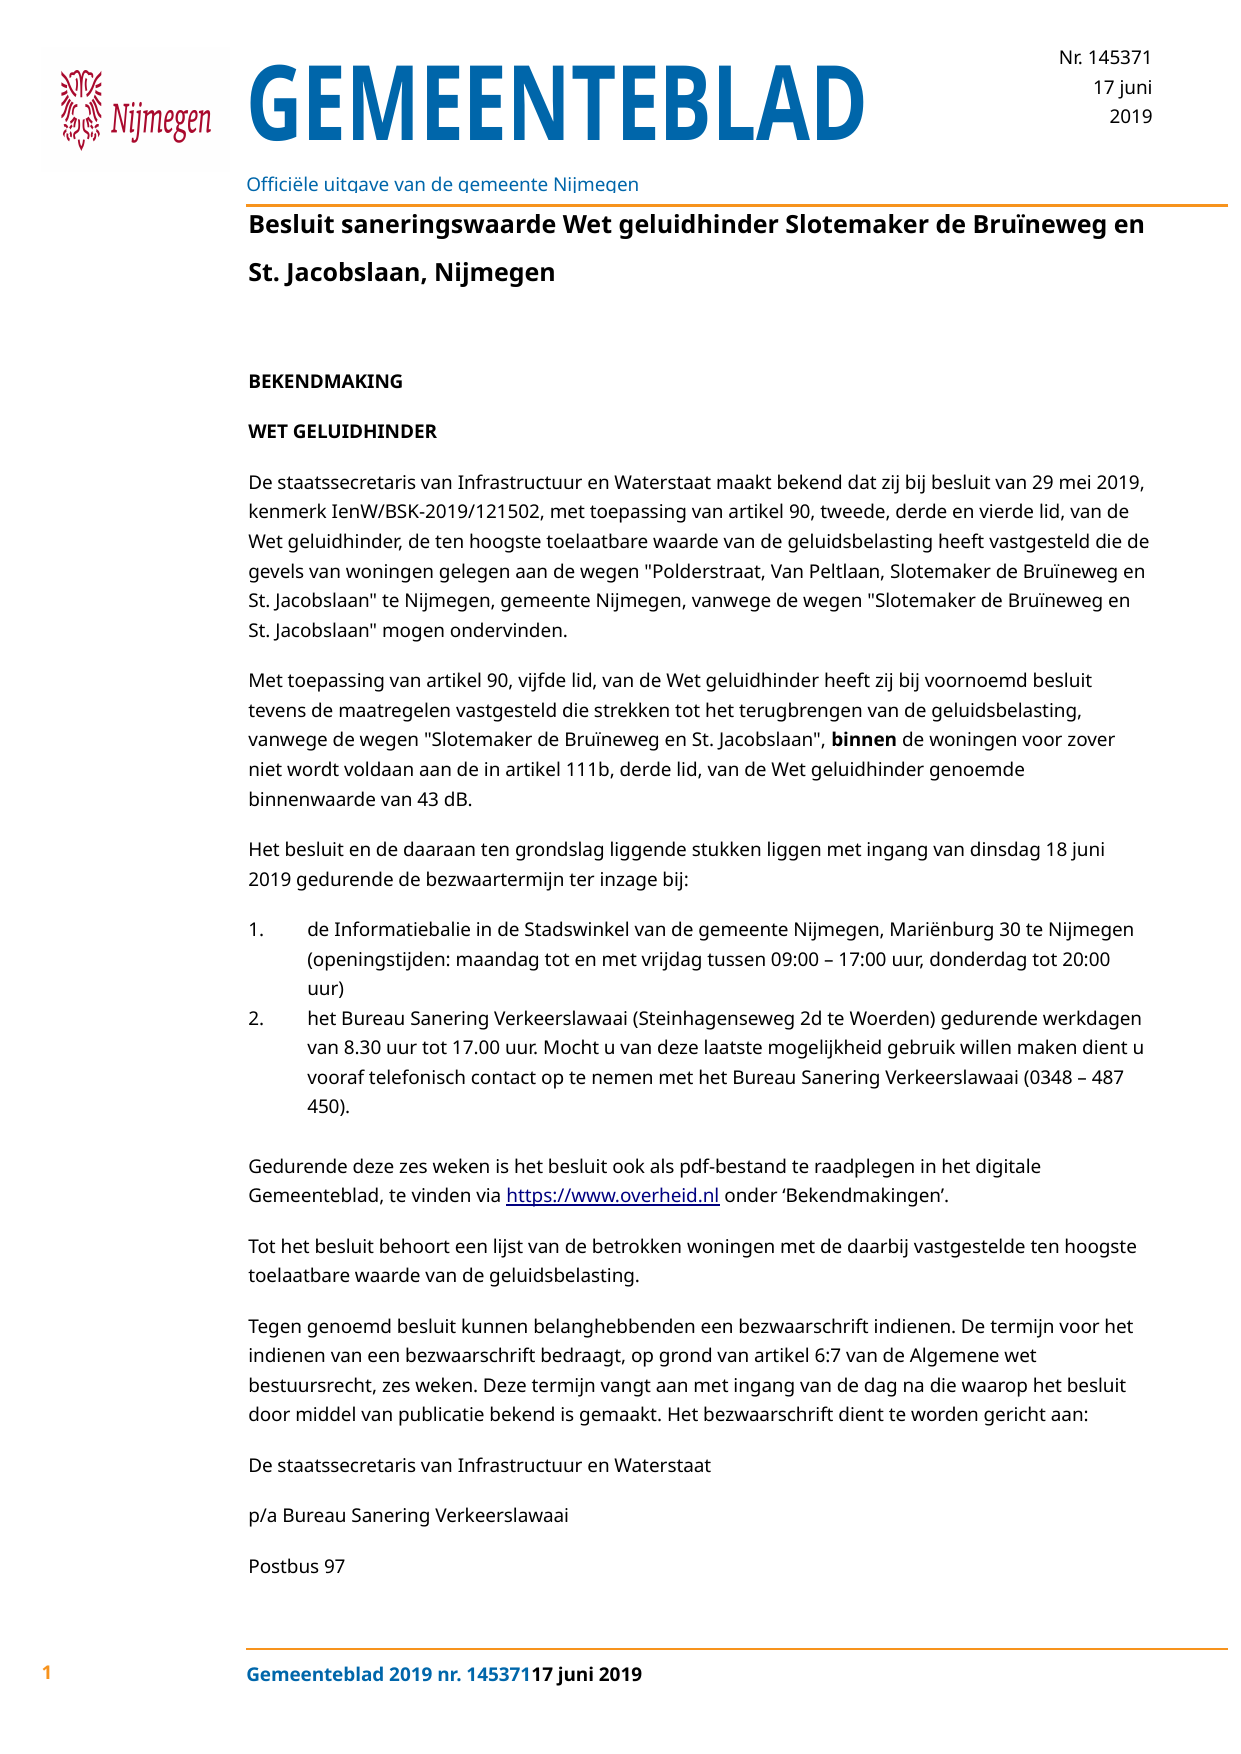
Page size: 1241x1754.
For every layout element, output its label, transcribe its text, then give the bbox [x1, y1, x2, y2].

text p/a Bureau Sanering Verkeerslawaai [248, 1502, 1152, 1528]
text De staatssecretaris van Infrastructuur en Waterstaat maakt bekend dat zij bij besluit van 29 mei 2019, kenmerk IenW/BSK-2019/121502, met toepassing van artikel 90, tweede, derde en vierde lid, van de Wet geluidhinder, de ten hoogste toelaatbare waarde van de geluidsbelasting heeft vastgesteld die de gevels van woningen gelegen aan de wegen "Polderstraat, Van Peltlaan, Slotemaker de Bruïneweg en St. Jacobslaan" te Nijmegen, gemeente Nijmegen, vanwege de wegen "Slotemaker de Bruïneweg en St. Jacobslaan" mogen ondervinden. [248, 469, 1152, 643]
picture [41, 47, 231, 172]
text Tegen genoemd besluit kunnen belanghebbenden een bezwaarschrift indienen. De termijn voor het indienen van een bezwaarschrift bedraagt, op grond van artikel 6:7 van de Algemene wet bestuursrecht, zes weken. Deze termijn vangt aan met ingang van de dag na die waarop het besluit door middel van publicatie bekend is gemaakt. Het bezwaarschrift dient te worden gericht aan: [248, 1313, 1152, 1427]
text Tot het besluit behoort een lijst van de betrokken woningen met de daarbij vastgestelde ten hoogste toelaatbare waarde van de geluidsbelasting. [248, 1233, 1152, 1288]
list de Informatiebalie in de Stadswinkel van de gemeente Nijmegen, Mariënburg 30 te Nijmegen (openingstijden: maandag tot en met vrijdag tussen 09:00 – 17:00 uur, donderdag tot 20:00 uur) [248, 916, 1152, 1001]
text Met toepassing van artikel 90, vijfde lid, van de Wet geluidhinder heeft zij bij voornoemd besluit tevens de maatregelen vastgesteld die strekken tot het terugbrengen van de geluidsbelasting, vanwege de wegen "Slotemaker de Bruïneweg en St. Jacobslaan", binnen de woningen voor zover niet wordt voldaan aan de in artikel 111b, derde lid, van de Wet geluidhinder genoemde binnenwaarde van 43 dB. [248, 667, 1152, 812]
text BEKENDMAKING [248, 368, 1152, 394]
list het Bureau Sanering Verkeerslawaai (Steinhagenseweg 2d te Woerden) gedurende werkdagen van 8.30 uur tot 17.00 uur. Mocht u van deze laatste mogelijkheid gebruik willen maken dient u vooraf telefonisch contact op te nemen met het Bureau Sanering Verkeerslawaai (0348 – 487 450). [248, 1005, 1152, 1119]
text Het besluit en de daaraan ten grondslag liggende stukken liggen met ingang van dinsdag 18 juni 2019 gedurende de bezwaartermijn ter inzage bij: [248, 836, 1152, 892]
text WET GELUIDHINDER [248, 419, 1152, 444]
text De staatssecretaris van Infrastructuur en Waterstaat [248, 1452, 1152, 1478]
text Besluit saneringswaarde Wet geluidhinder Slotemaker de Bruïneweg en St. Jacobslaan, Nijmegen [248, 207, 1152, 288]
text Gedurende deze zes weken is het besluit ook als pdf-bestand te raadplegen in het digitale Gemeenteblad, te vinden via https://www.overheid.nl onder ‘Bekendmakingen’. [248, 1153, 1152, 1208]
text Postbus 97 [248, 1553, 1152, 1579]
